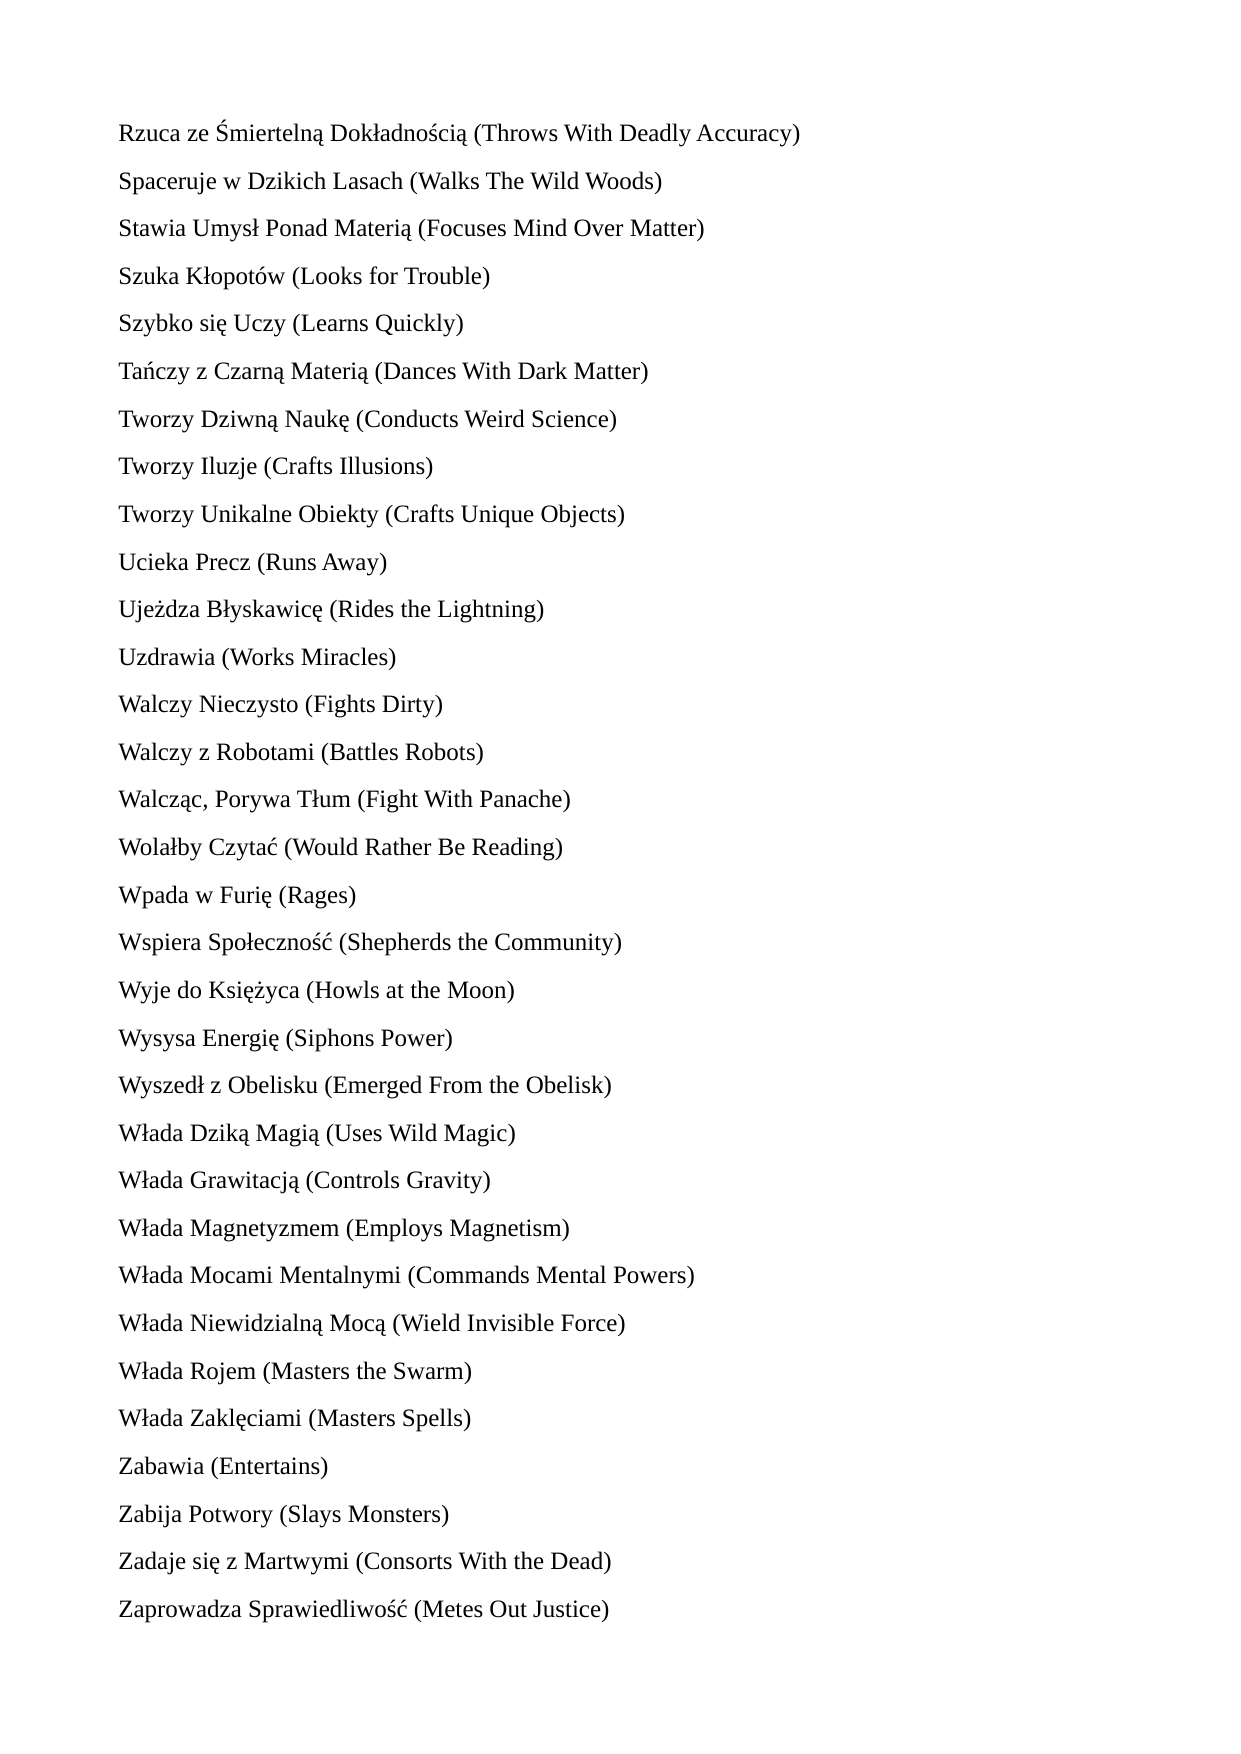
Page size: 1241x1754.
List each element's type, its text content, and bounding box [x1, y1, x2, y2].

text Walczy z Robotami (Battles Robots) [118, 737, 1122, 766]
text Wpada w Furię (Rages) [118, 880, 1122, 908]
text Stawia Umysł Ponad Materią (Focuses Mind Over Matter) [118, 213, 1122, 242]
text Spaceruje w Dzikich Lasach (Walks The Wild Woods) [118, 166, 1122, 194]
text Włada Dziką Magią (Uses Wild Magic) [118, 1118, 1122, 1147]
text Ucieka Precz (Runs Away) [118, 547, 1122, 575]
text Zabawia (Entertains) [118, 1451, 1122, 1480]
text Wysysa Energię (Siphons Power) [118, 1023, 1122, 1051]
text Ujeżdza Błyskawicę (Rides the Lightning) [118, 594, 1122, 623]
text Włada Zaklęciami (Masters Spells) [118, 1403, 1122, 1432]
text Tworzy Iluzje (Crafts Illusions) [118, 451, 1122, 480]
text Wspiera Społeczność (Shepherds the Community) [118, 927, 1122, 956]
text Tańczy z Czarną Materią (Dances With Dark Matter) [118, 356, 1122, 385]
text Szuka Kłopotów (Looks for Trouble) [118, 261, 1122, 290]
text Tworzy Dziwną Naukę (Conducts Weird Science) [118, 404, 1122, 432]
text Rzuca ze Śmiertelną Dokładnością (Throws With Deadly Accuracy) [118, 118, 1122, 147]
text Włada Niewidzialną Mocą (Wield Invisible Force) [118, 1308, 1122, 1337]
text Walczy Nieczysto (Fights Dirty) [118, 689, 1122, 718]
text Włada Magnetyzmem (Employs Magnetism) [118, 1213, 1122, 1242]
text Wolałby Czytać (Would Rather Be Reading) [118, 832, 1122, 861]
text Wyje do Księżyca (Howls at the Moon) [118, 975, 1122, 1004]
text Wyszedł z Obelisku (Emerged From the Obelisk) [118, 1070, 1122, 1099]
text Tworzy Unikalne Obiekty (Crafts Unique Objects) [118, 499, 1122, 528]
text Szybko się Uczy (Learns Quickly) [118, 308, 1122, 337]
text Włada Grawitacją (Controls Gravity) [118, 1165, 1122, 1194]
text Włada Rojem (Masters the Swarm) [118, 1356, 1122, 1384]
text Włada Mocami Mentalnymi (Commands Mental Powers) [118, 1261, 1122, 1289]
text Zadaje się z Martwymi (Consorts With the Dead) [118, 1546, 1122, 1575]
text Uzdrawia (Works Miracles) [118, 642, 1122, 671]
text Walcząc, Porywa Tłum (Fight With Panache) [118, 784, 1122, 813]
text Zaprowadza Sprawiedliwość (Metes Out Justice) [118, 1594, 1122, 1623]
text Zabija Potwory (Slays Monsters) [118, 1499, 1122, 1527]
